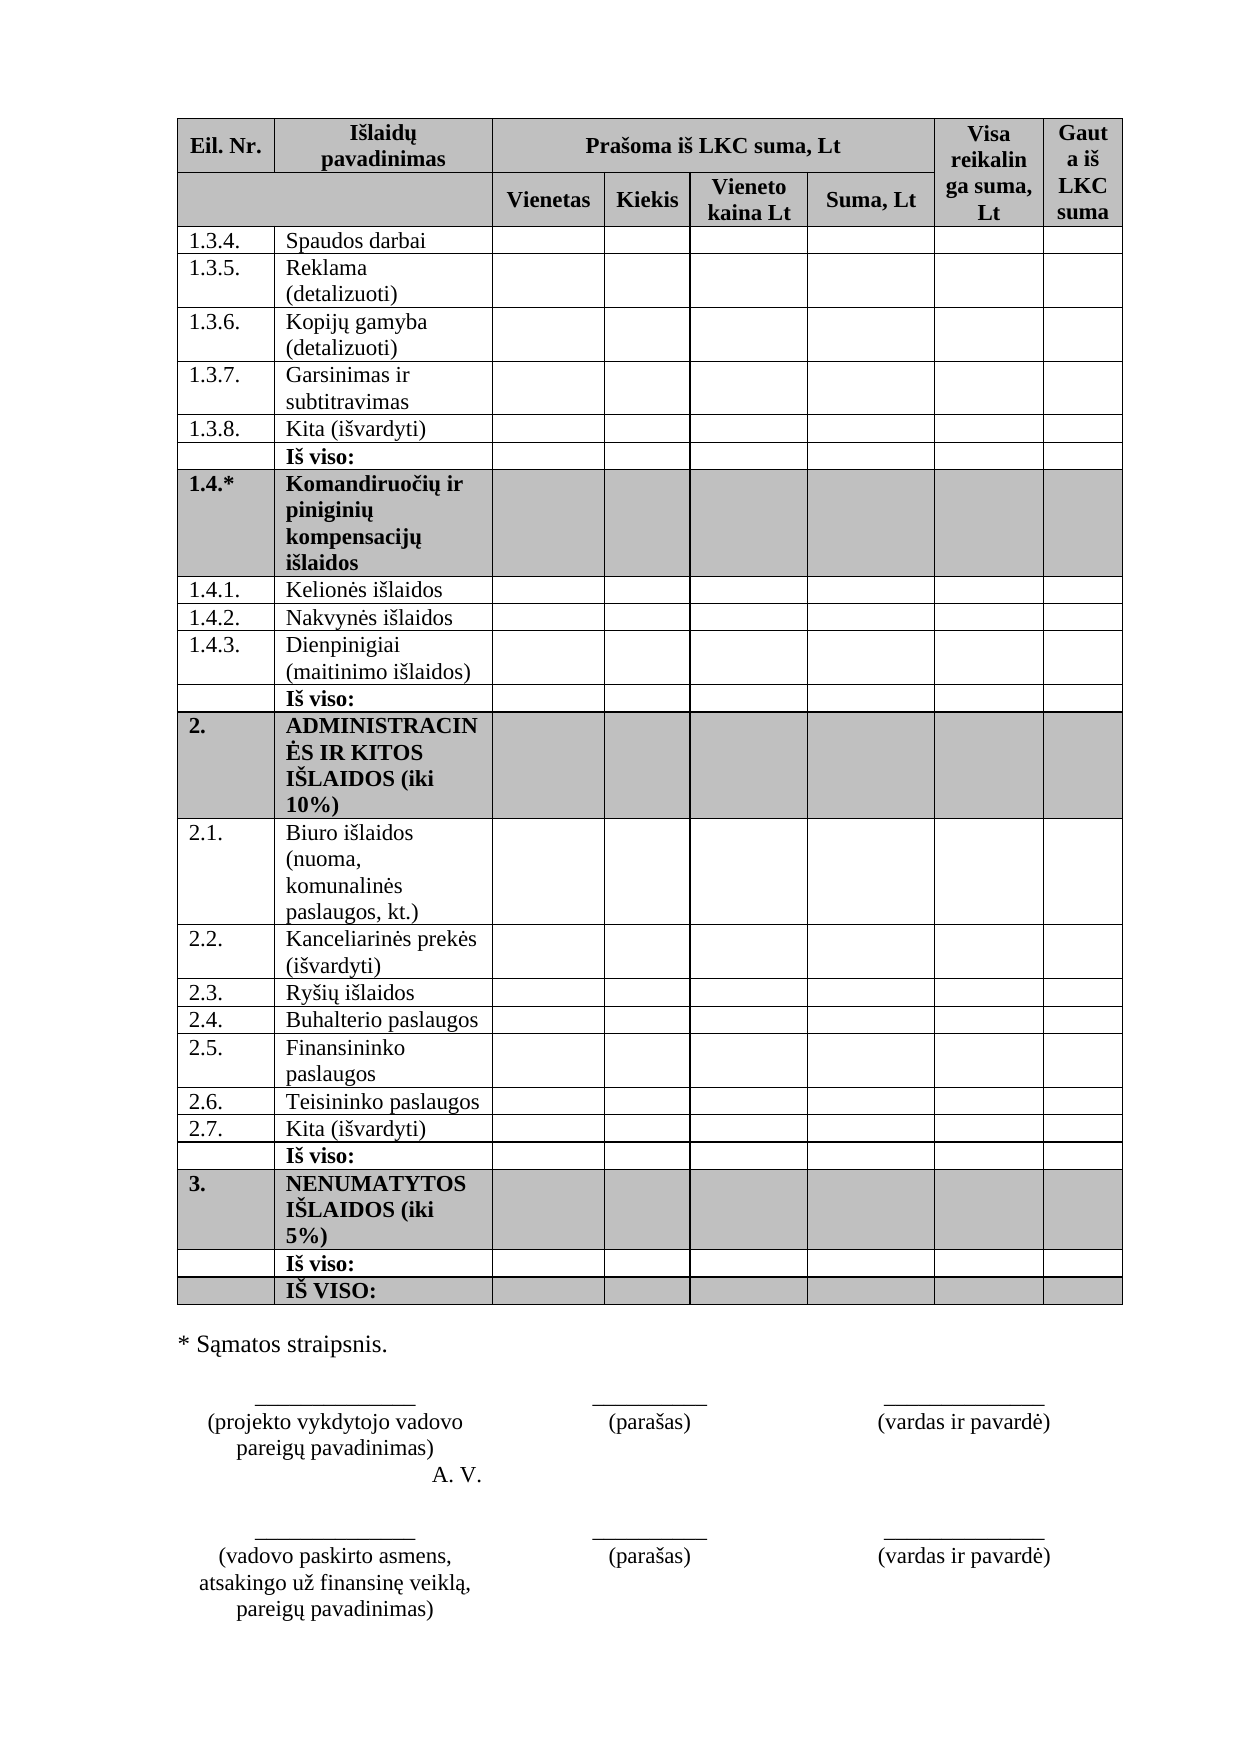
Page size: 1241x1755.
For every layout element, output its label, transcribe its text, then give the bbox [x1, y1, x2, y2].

table_cell NENUMATYTOS IŠLAIDOS (iki 5%) [275, 1170, 492, 1249]
table_cell [178, 1250, 274, 1276]
table_cell [935, 415, 1043, 442]
table_cell Iš viso: [275, 1250, 492, 1276]
table_cell [605, 685, 689, 711]
table_cell 1.3.7. [178, 362, 274, 414]
table_cell [691, 362, 807, 414]
table_cell 3. [178, 1170, 274, 1249]
table_cell [605, 470, 689, 576]
table_cell Reklama (detalizuoti) [275, 254, 492, 307]
table_cell Iš viso: [275, 443, 492, 469]
table_cell [691, 1007, 807, 1033]
table_cell [808, 1007, 934, 1033]
table_cell [1044, 415, 1122, 442]
table_cell [935, 308, 1043, 361]
table_cell [1044, 1170, 1122, 1249]
table_cell [935, 1007, 1043, 1033]
table_cell [1044, 362, 1122, 414]
table_cell [493, 1250, 604, 1276]
table_cell [605, 308, 689, 361]
table_cell [605, 604, 689, 630]
table_cell Iš viso: [275, 685, 492, 711]
table_cell 2.5. [178, 1034, 274, 1087]
table_cell [493, 1007, 604, 1033]
table_cell [691, 685, 807, 711]
table_cell [691, 631, 807, 684]
table_cell [808, 1278, 934, 1304]
table_cell Kiekis [605, 173, 689, 226]
table_cell [493, 685, 604, 711]
table_cell [935, 604, 1043, 630]
table_cell [935, 631, 1043, 684]
table_cell [605, 443, 689, 469]
table_cell [808, 1088, 934, 1114]
table_cell [605, 577, 689, 603]
table_cell [605, 1007, 689, 1033]
table_cell [691, 925, 807, 978]
table_cell [935, 1143, 1043, 1169]
table_cell [691, 227, 807, 253]
table_cell [691, 979, 807, 1006]
table_cell [691, 1034, 807, 1087]
table_cell [808, 362, 934, 414]
table_cell [493, 1278, 604, 1304]
table_cell [605, 227, 689, 253]
table_cell [605, 1088, 689, 1114]
table_cell [493, 631, 604, 684]
table_cell [808, 685, 934, 711]
table_cell [808, 254, 934, 307]
table_cell [493, 979, 604, 1006]
table_cell [1044, 1115, 1122, 1141]
table_cell [178, 443, 274, 469]
table_cell [1044, 227, 1122, 253]
table_cell Kita (išvardyti) [275, 1115, 492, 1141]
table_cell [935, 1170, 1043, 1249]
table_cell 1.3.8. [178, 415, 274, 442]
table_cell ADMINISTRACINĖS IR KITOS IŠLAIDOS (iki 10%) [275, 713, 492, 818]
table_cell [1044, 819, 1122, 924]
table_cell [808, 631, 934, 684]
table_header Visa reikalinga suma, Lt [935, 119, 1043, 226]
table_header ______________ (vardas ir pavardė) [806, 1516, 1122, 1621]
table_cell [691, 443, 807, 469]
table_cell Kita (išvardyti) [275, 415, 492, 442]
table_cell [691, 308, 807, 361]
table_cell 1.4.3. [178, 631, 274, 684]
table_cell [605, 1250, 689, 1276]
table_cell [935, 254, 1043, 307]
table_cell [493, 254, 604, 307]
table_cell [605, 1143, 689, 1169]
table_cell [935, 443, 1043, 469]
table_cell [935, 577, 1043, 603]
table_cell [1044, 1250, 1122, 1276]
table_cell [1044, 1278, 1122, 1304]
table_cell [691, 604, 807, 630]
table_cell [935, 713, 1043, 818]
table_cell [1044, 631, 1122, 684]
table_cell [605, 713, 689, 818]
table_cell [808, 925, 934, 978]
table_cell [935, 470, 1043, 576]
table_cell [935, 925, 1043, 978]
table_cell [493, 415, 604, 442]
table_cell [493, 819, 604, 924]
table_cell [605, 415, 689, 442]
table_cell IŠ VISO: [275, 1278, 492, 1304]
table_cell [935, 979, 1043, 1006]
table_cell [605, 254, 689, 307]
table_cell [935, 362, 1043, 414]
table_cell [1044, 979, 1122, 1006]
table_cell [493, 1034, 604, 1087]
table_cell [1044, 577, 1122, 603]
table_cell Teisininko paslaugos [275, 1088, 492, 1114]
table_cell [493, 362, 604, 414]
table_cell [808, 577, 934, 603]
table_cell 2.7. [178, 1115, 274, 1141]
table_cell Iš viso: [275, 1143, 492, 1169]
table_cell [935, 1088, 1043, 1114]
table_cell [1044, 925, 1122, 978]
table_header Prašoma iš LKC suma, Lt [493, 119, 934, 172]
table_cell Spaudos darbai [275, 227, 492, 253]
table_cell [178, 1278, 274, 1304]
table_cell [493, 1170, 604, 1249]
table_cell [808, 443, 934, 469]
table_cell [691, 1250, 807, 1276]
table_header ______________ (vardas ir pavardė) [806, 1382, 1122, 1487]
table_cell [1044, 1143, 1122, 1169]
table_cell [808, 1143, 934, 1169]
table_cell [808, 227, 934, 253]
table_cell [493, 925, 604, 978]
table_cell [691, 470, 807, 576]
table_cell Finansininko paslaugos [275, 1034, 492, 1087]
table_cell [178, 173, 492, 226]
table_cell [691, 713, 807, 818]
table_cell [1044, 470, 1122, 576]
table_cell [605, 362, 689, 414]
table_cell Komandiruočių ir piniginių kompensacijų išlaidos [275, 470, 492, 576]
table_cell Vieneto kaina Lt [691, 173, 807, 226]
table_cell [493, 470, 604, 576]
table_cell [1044, 1007, 1122, 1033]
table_cell [493, 443, 604, 469]
table_cell Nakvynės išlaidos [275, 604, 492, 630]
table_cell [808, 819, 934, 924]
table_cell [935, 1278, 1043, 1304]
table_cell [493, 577, 604, 603]
table_cell [808, 470, 934, 576]
table_cell 2.2. [178, 925, 274, 978]
table_cell 2.4. [178, 1007, 274, 1033]
table_header Išlaidų pavadinimas [275, 119, 492, 172]
table_cell [605, 1115, 689, 1141]
table_cell [178, 1143, 274, 1169]
table_cell Kelionės išlaidos [275, 577, 492, 603]
table_header ______________ (projekto vykdytojo vadovo pareigų pavadinimas) A. V. [177, 1382, 493, 1487]
table_cell [935, 1250, 1043, 1276]
table_cell [935, 227, 1043, 253]
table_cell [493, 1115, 604, 1141]
table_cell [605, 925, 689, 978]
text * Sąmatos straipsnis. [177, 1329, 1122, 1358]
table_cell [605, 631, 689, 684]
table_cell Vienetas [493, 173, 604, 226]
table_cell [691, 1088, 807, 1114]
table_cell Kopijų gamyba (detalizuoti) [275, 308, 492, 361]
table_cell [493, 604, 604, 630]
table_cell [808, 1250, 934, 1276]
table_cell [178, 685, 274, 711]
table_cell [808, 1034, 934, 1087]
table_cell [493, 227, 604, 253]
table_cell [605, 1278, 689, 1304]
table_cell [1044, 713, 1122, 818]
table_header Eil. Nr. [178, 119, 274, 172]
table_cell [1044, 443, 1122, 469]
table_header Gauta iš LKC suma, Lt [1044, 119, 1122, 226]
table_cell 1.4.2. [178, 604, 274, 630]
table_cell [493, 308, 604, 361]
table_cell 2.6. [178, 1088, 274, 1114]
table_cell Biuro išlaidos (nuoma, komunalinės paslaugos, kt.) [275, 819, 492, 924]
table_cell [1044, 685, 1122, 711]
table_cell [808, 604, 934, 630]
table_cell [493, 713, 604, 818]
table_cell [808, 713, 934, 818]
table_cell [935, 685, 1043, 711]
table_cell [691, 819, 807, 924]
table_cell [1044, 1088, 1122, 1114]
table_cell [493, 1088, 604, 1114]
table_cell [808, 415, 934, 442]
table_cell [1044, 308, 1122, 361]
table_cell Dienpinigiai (maitinimo išlaidos) [275, 631, 492, 684]
table_cell [605, 979, 689, 1006]
table_cell [1044, 254, 1122, 307]
table_cell [935, 1034, 1043, 1087]
table_cell [493, 1143, 604, 1169]
table_cell [808, 308, 934, 361]
table_cell [1044, 604, 1122, 630]
table_cell 2. [178, 713, 274, 818]
table_cell [691, 1115, 807, 1141]
table_cell [691, 577, 807, 603]
table_cell Ryšių išlaidos [275, 979, 492, 1006]
table_cell Buhalterio paslaugos [275, 1007, 492, 1033]
table_cell Suma, Lt [808, 173, 934, 226]
table_cell 2.3. [178, 979, 274, 1006]
table_header __________ (parašas) [493, 1516, 806, 1621]
table_cell 2.1. [178, 819, 274, 924]
table_cell 1.4.1. [178, 577, 274, 603]
table_cell [935, 1115, 1043, 1141]
table_header __________ (parašas) [493, 1382, 806, 1487]
table_cell 1.3.5. [178, 254, 274, 307]
table_cell 1.4.* [178, 470, 274, 576]
table_cell [935, 819, 1043, 924]
table_cell [691, 415, 807, 442]
table_cell [691, 254, 807, 307]
table_cell [808, 1115, 934, 1141]
table_cell [808, 979, 934, 1006]
table_cell Garsinimas ir subtitravimas [275, 362, 492, 414]
table_cell [605, 1170, 689, 1249]
table_cell [691, 1143, 807, 1169]
table_cell [605, 819, 689, 924]
table_cell [691, 1170, 807, 1249]
table_cell 1.3.6. [178, 308, 274, 361]
table_cell [691, 1278, 807, 1304]
table_cell [605, 1034, 689, 1087]
table_header ______________ (vadovo paskirto asmens, atsakingo už finansinę veiklą, pareigų pavadinimas) [177, 1516, 493, 1621]
table_cell 1.3.4. [178, 227, 274, 253]
table_cell [1044, 1034, 1122, 1087]
table_cell Kanceliarinės prekės (išvardyti) [275, 925, 492, 978]
table_cell [808, 1170, 934, 1249]
